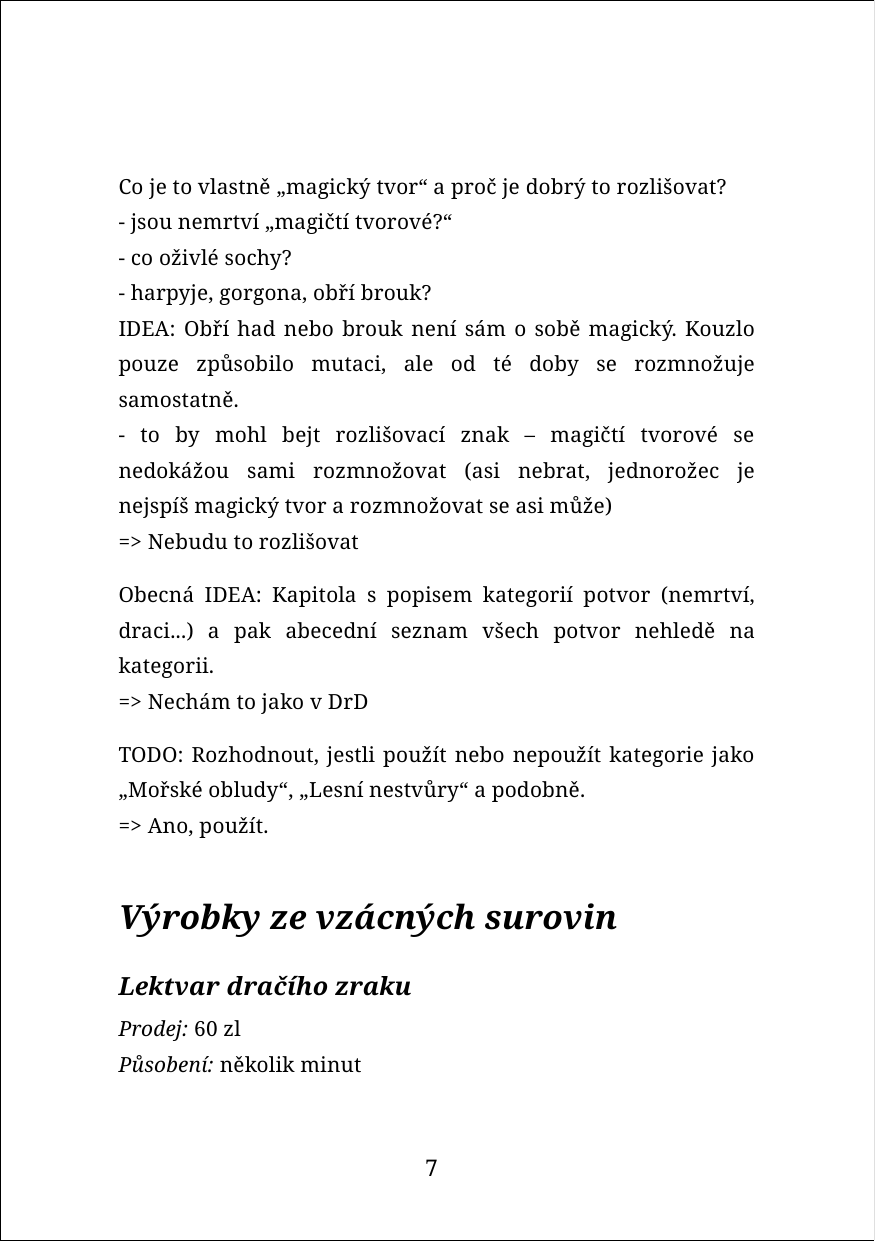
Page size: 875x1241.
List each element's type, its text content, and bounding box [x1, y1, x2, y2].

text TODO: Rozhodnout, jestli použít nebo nepoužít kategorie jako „Mořské obludy“, „Lesní nestvůry“ a podobně. => Ano, použít. [118, 740, 756, 839]
subtitle Výrobky ze vzácných surovin [118, 894, 756, 939]
text Obecná IDEA: Kapitola s popisem kategorií potvor (nemrtví, draci...) a pak abecední seznam všech potvor nehledě na kategorii. => Nechám to jako v DrD [118, 580, 756, 715]
text Co je to vlastně „magický tvor“ a proč je dobrý to rozlišovat? - jsou nemrtví „magičtí tvorové?“ - co oživlé sochy? - harpyje, gorgona, obří brouk? IDEA: Obří had nebo brouk není sám o sobě magický. Kouzlo pouze způsobilo mutaci, ale od té doby se rozmnožuje samostatně. - to by mohl bejt rozlišovací znak – magičtí tvorové se nedokážou sami rozmnožovat (asi nebrat, jednorožec je nejspíš magický tvor a rozmnožovat se asi může) => Nebudu to rozlišovat [118, 172, 756, 555]
text Prodej: 60 zl Působení: několik minut [118, 1014, 756, 1078]
subtitle Lektvar dračího zraku [118, 969, 756, 1003]
